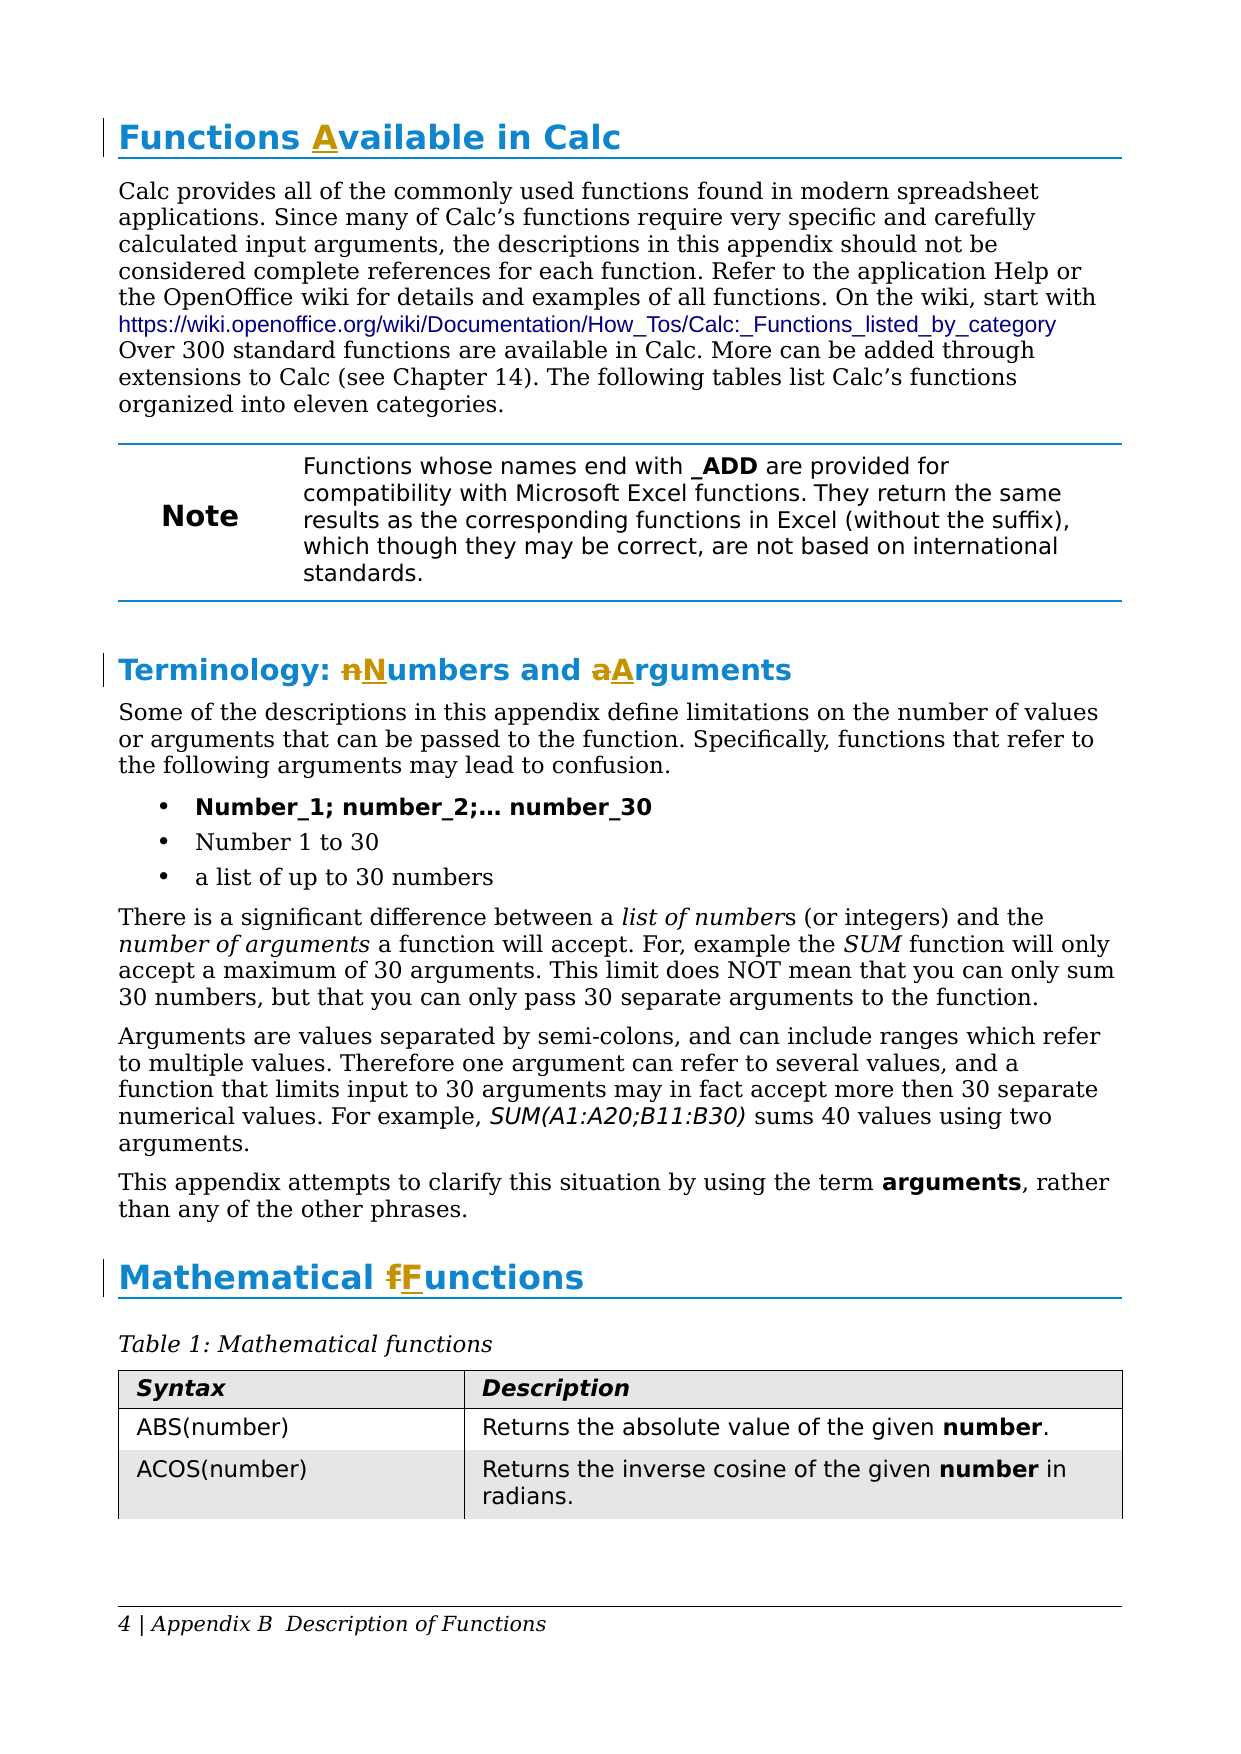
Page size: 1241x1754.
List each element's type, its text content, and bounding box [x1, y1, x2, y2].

text There is a significant difference between a list of numbers (or integers) and the number of arguments a function will accept. For, example the SUM function will only accept a maximum of 30 arguments. This limit does NOT mean that you can only sum 30 numbers, but that you can only pass 30 separate arguments to the function. [118, 904, 1122, 1011]
table_header Description [465, 1371, 1122, 1408]
text Calc provides all of the commonly used functions found in modern spreadsheet applications. Since many of Calc’s functions require very specific and carefully calculated input arguments, the descriptions in this appendix should not be considered complete references for each function. Refer to the application Help or the OpenOffice wiki for details and examples of all functions. On the wiki, start with https://wiki.openoffice.org/wiki/Documentation/How_Tos/Calc:_Functions_listed_by_category [118, 178, 1122, 338]
subtitle Terminology: Numbers and Arguments [118, 653, 1122, 687]
table_header Note [118, 445, 281, 600]
text This appendix attempts to clarify this situation by using the term arguments, rather than any of the other phrases. [118, 1169, 1122, 1222]
table_cell Returns the inverse cosine of the given number in radians. [465, 1450, 1122, 1519]
table_header Syntax [119, 1371, 464, 1408]
table_cell Returns the absolute value of the given number. [465, 1409, 1122, 1450]
table_cell ABS(number) [119, 1409, 464, 1450]
table_header Functions whose names end with _ADD are provided for compatibility with Microsoft Excel functions. They return the same results as the corresponding functions in Excel (without the suffix), which though they may be correct, are not based on international standards. [281, 445, 1122, 600]
text Table 1: Mathematical functions [118, 1331, 1122, 1357]
text Arguments are values separated by semi-colons, and can include ranges which refer to multiple values. Therefore one argument can refer to several values, and a function that limits input to 30 arguments may in fact accept more then 30 separate numerical values. For example, SUM(A1:A20;B11:B30) sums 40 values using two arguments. [118, 1023, 1122, 1157]
list a list of up to 30 numbers [156, 862, 1122, 892]
table_cell ACOS(number) [119, 1450, 464, 1519]
text Some of the descriptions in this appendix define limitations on the number of values or arguments that can be passed to the function. Specifically, functions that refer to the following arguments may lead to confusion. [118, 699, 1122, 779]
list Number_1; number_2;… number_30 [156, 792, 1122, 821]
subtitle Mathematical Functions [118, 1258, 1122, 1297]
list Number 1 to 30 [156, 827, 1122, 856]
subtitle Functions Available in Calc [118, 118, 1122, 157]
text Over 300 standard functions are available in Calc. More can be added through extensions to Calc (see Chapter 14). The following tables list Calc’s functions organized into eleven categories. [118, 338, 1122, 418]
